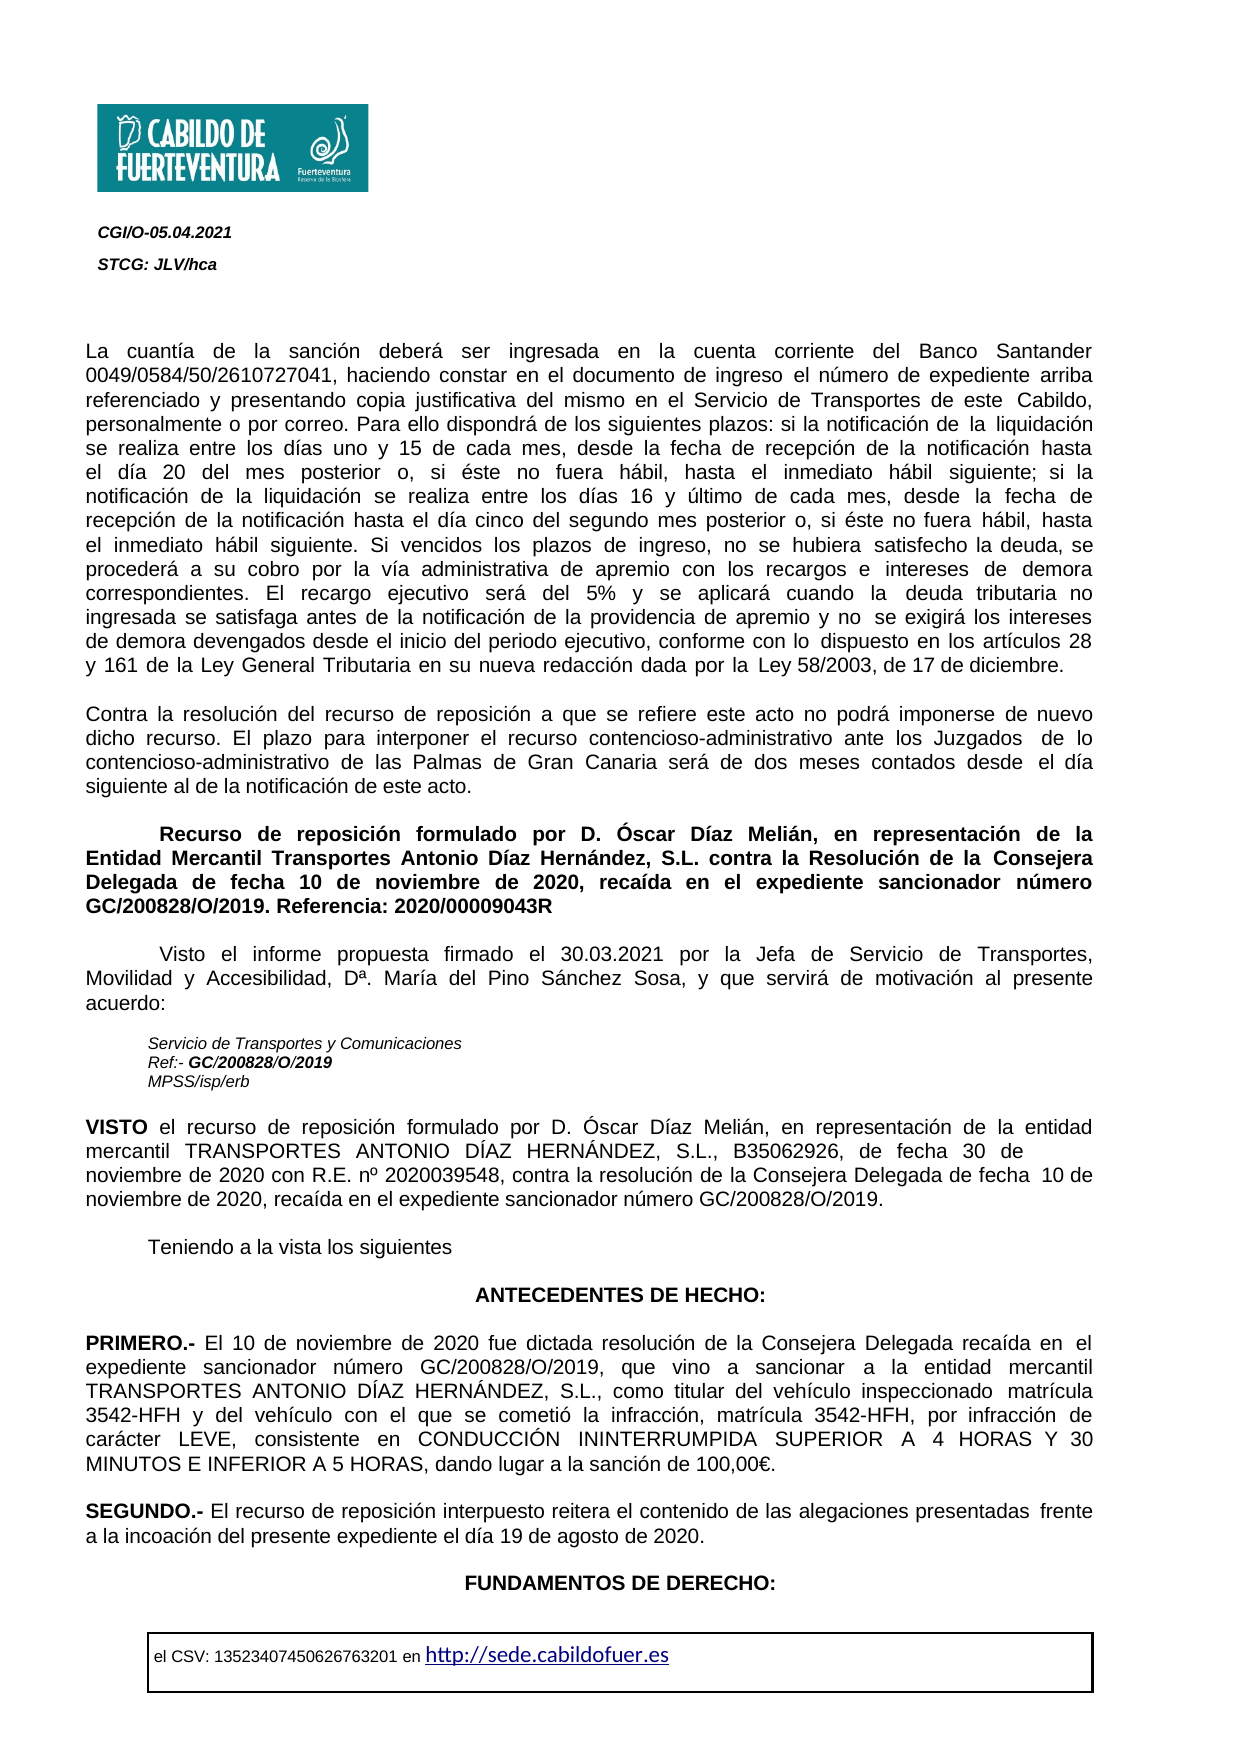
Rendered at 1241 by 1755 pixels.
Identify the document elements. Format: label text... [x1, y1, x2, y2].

text MPSS/isp/erb [148, 1072, 1107, 1091]
text Teniendo a la vista los siguientes [148, 1235, 1107, 1259]
subtitle ANTECEDENTES DE HECHO: [473, 1283, 768, 1307]
text noviembre de 2020 con R.E. nº 2020039548, contra la resolución de la Consejera Delegada de fecha 10 de noviembre de 2020, recaída en el expediente sancionador número GC/200828/O/2019. [85, 1163, 1093, 1211]
text Visto el informe propuesta firmado el 30.03.2021 por la Jefa de Servicio de Transportes, Movilidad y Accesibilidad, Dª. María del Pino Sánchez Sosa, y que servirá de motivación al presente acuerdo: [85, 942, 1093, 1014]
text VISTO el recurso de reposición formulado por D. Óscar Díaz Melián, en representación de la entidad mercantil TRANSPORTES ANTONIO DÍAZ HERNÁNDEZ, S.L., B35062926, de fecha 30 de [85, 1115, 1093, 1163]
text PRIMERO.- El 10 de noviembre de 2020 fue dictada resolución de la Consejera Delegada recaída en el expediente sancionador número GC/200828/O/2019, que vino a sancionar a la entidad mercantil TRANSPORTES ANTONIO DÍAZ HERNÁNDEZ, S.L., como titular del vehículo inspeccionado matrícula 3542-HFH y del vehículo con el que se cometió la infracción, matrícula 3542-HFH, por infracción de carácter LEVE, consistente en CONDUCCIÓN ININTERRUMPIDA SUPERIOR A 4 HORAS Y 30 MINUTOS E INFERIOR A 5 HORAS, dando lugar a la sanción de 100,00€. [85, 1331, 1093, 1475]
text La cuantía de la sanción deberá ser ingresada en la cuenta corriente del Banco Santander 0049/0584/50/2610727041, haciendo constar en el documento de ingreso el número de expediente arriba referenciado y presentando copia justificativa del mismo en el Servicio de Transportes de este Cabildo, personalmente o por correo. Para ello dispondrá de los siguientes plazos: si la notificación de la liquidación se realiza entre los días uno y 15 de cada mes, desde la fecha de recepción de la notificación hasta el día 20 del mes posterior o, si éste no fuera hábil, hasta el inmediato hábil siguiente; si la notificación de la liquidación se realiza entre los días 16 y último de cada mes, desde la fecha de recepción de la notificación hasta el día cinco del segundo mes posterior o, si éste no fuera hábil, hasta el inmediato hábil siguiente. Si vencidos los plazos de ingreso, no se hubiera satisfecho la deuda, se procederá a su cobro por la vía administrativa de apremio con los recargos e intereses de demora correspondientes. El recargo ejecutivo será del 5% y se aplicará cuando la deuda tributaria no ingresada se satisfaga antes de la notificación de la providencia de apremio y no se exigirá los intereses de demora devengados desde el inicio del periodo ejecutivo, conforme con lo dispuesto en los artículos 28 y 161 de la Ley General Tributaria en su nueva redacción dada por la Ley 58/2003, de 17 de diciembre. [85, 339, 1093, 677]
text Contra la resolución del recurso de reposición a que se refiere este acto no podrá imponerse de nuevo dicho recurso. El plazo para interponer el recurso contencioso-administrativo ante los Juzgados de lo contencioso-administrativo de las Palmas de Gran Canaria será de dos meses contados desde el día siguiente al de la notificación de este acto. [85, 701, 1093, 798]
text Servicio de Transportes y Comunicaciones Ref:- GC/200828/O/2019 [148, 1033, 494, 1072]
subtitle FUNDAMENTOS DE DERECHO: [463, 1571, 778, 1595]
text SEGUNDO.- El recurso de reposición interpuesto reitera el contenido de las alegaciones presentadas frente a la incoación del presente expediente el día 19 de agosto de 2020. [85, 1499, 1093, 1547]
subtitle Recurso de reposición formulado por D. Óscar Díaz Melián, en representación de la Entidad Mercantil Transportes Antonio Díaz Hernández, S.L. contra la Resolución de la Consejera Delegada de fecha 10 de noviembre de 2020, recaída en el expediente sancionador número GC/200828/O/2019. Referencia: 2020/00009043R [85, 822, 1093, 918]
